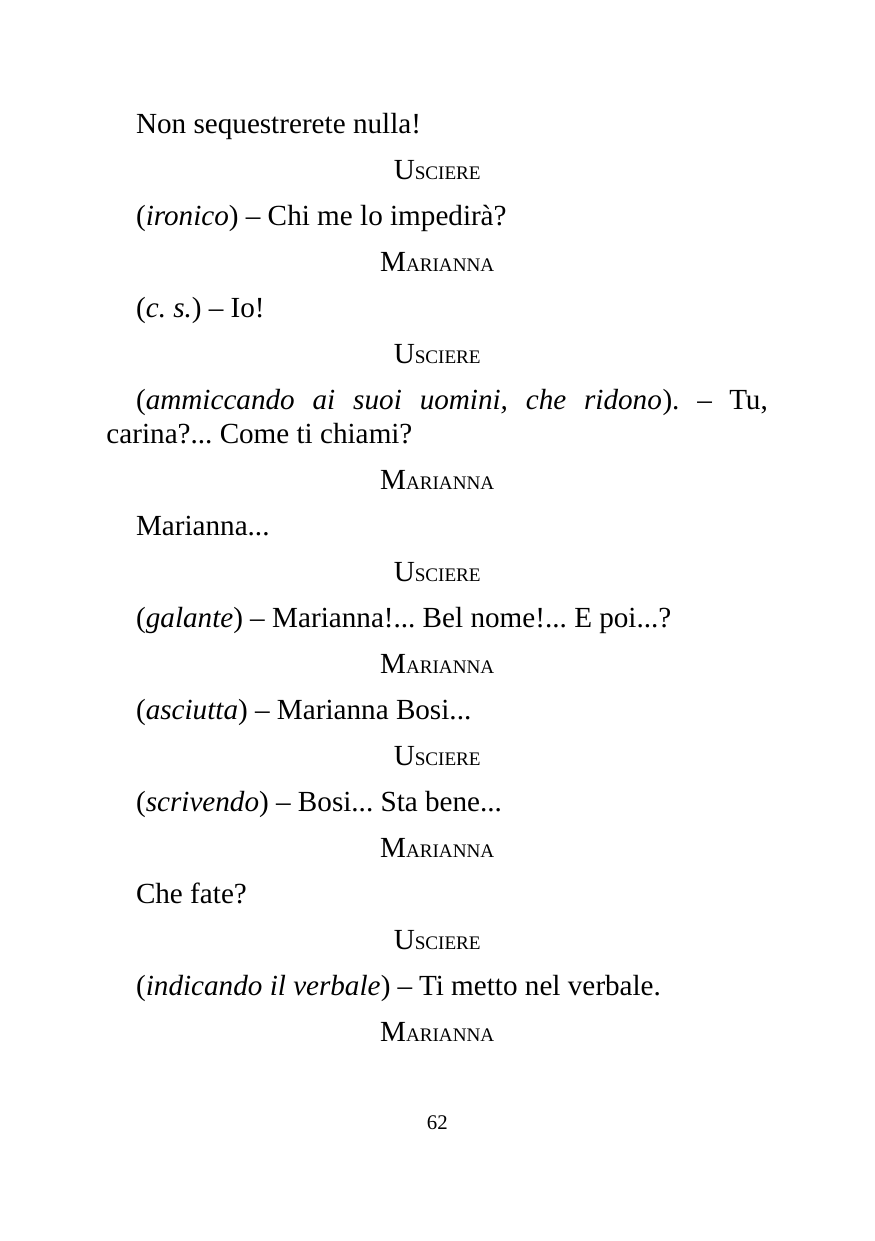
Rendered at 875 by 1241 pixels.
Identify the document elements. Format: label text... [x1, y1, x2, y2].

text (ironico) – Chi me lo impedirà? [106, 198, 768, 232]
text (ammiccando ai suoi uomini, che ridono). – Tu, carina?... Come ti chiami? [106, 382, 768, 449]
text Usciere [106, 554, 768, 588]
text Usciere [106, 738, 768, 772]
text (c. s.) – Io! [106, 290, 768, 324]
text (galante) – Marianna!... Bel nome!... E poi...? [106, 600, 768, 634]
text (asciutta) – Marianna Bosi... [106, 692, 768, 726]
text Usciere [106, 336, 768, 370]
text Usciere [106, 152, 768, 186]
text Che fate? [106, 876, 768, 910]
text Usciere [106, 922, 768, 956]
text Marianna [106, 830, 768, 864]
text Marianna [106, 462, 768, 496]
text (scrivendo) – Bosi... Sta bene... [106, 784, 768, 818]
text Non sequestrerete nulla! [106, 106, 768, 140]
text Marianna [106, 646, 768, 680]
text (indicando il verbale) – Ti metto nel verbale. [106, 968, 768, 1002]
text Marianna [106, 1014, 768, 1048]
text Marianna... [106, 508, 768, 542]
text Marianna [106, 244, 768, 278]
